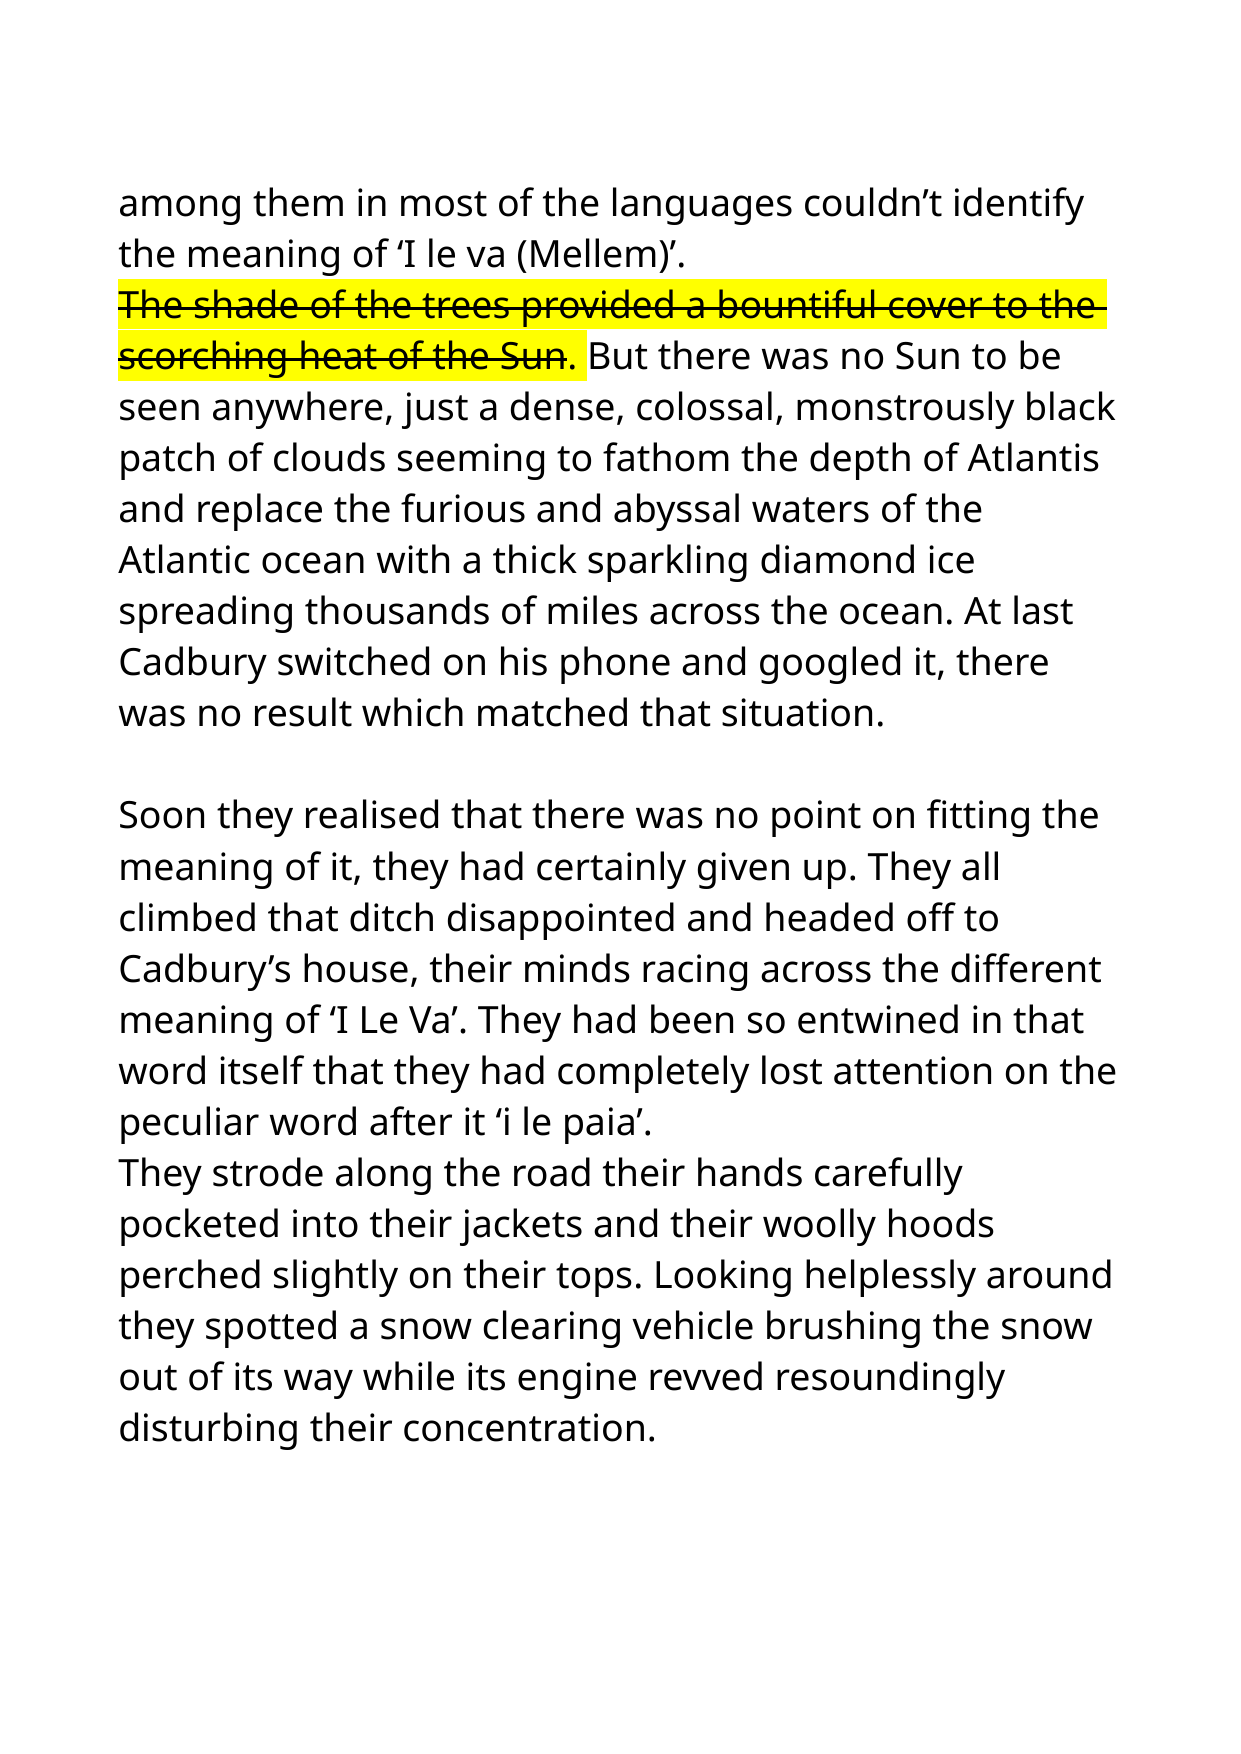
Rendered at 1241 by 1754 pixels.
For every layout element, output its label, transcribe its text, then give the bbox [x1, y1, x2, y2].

text The shade of the trees provided a bountiful cover to the scorching heat of the Sun. But there was no Sun to be seen anywhere, just a dense, colossal, monstrously black patch of clouds seeming to fathom the depth of Atlantis and replace the furious and abyssal waters of the Atlantic ocean with a thick sparkling diamond ice spreading thousands of miles across the ocean. At last Cadbury switched on his phone and googled it, there was no result which matched that situation. [118, 278, 1122, 738]
text Soon they realised that there was no point on fitting the meaning of it, they had certainly given up. They all climbed that ditch disappointed and headed off to Cadbury’s house, their minds racing across the different meaning of ‘I Le Va’. They had been so entwined in that word itself that they had completely lost attention on the peculiar word after it ‘i le paia’. [118, 789, 1122, 1146]
text They strode along the road their hands carefully pocketed into their jackets and their woolly hoods perched slightly on their tops. Looking helplessly around they spotted a snow clearing vehicle brushing the snow out of its way while its engine revved resoundingly disturbing their concentration. [118, 1146, 1122, 1452]
text among them in most of the languages couldn’t identify the meaning of ‘I le va (Mellem)’. [118, 176, 1122, 278]
